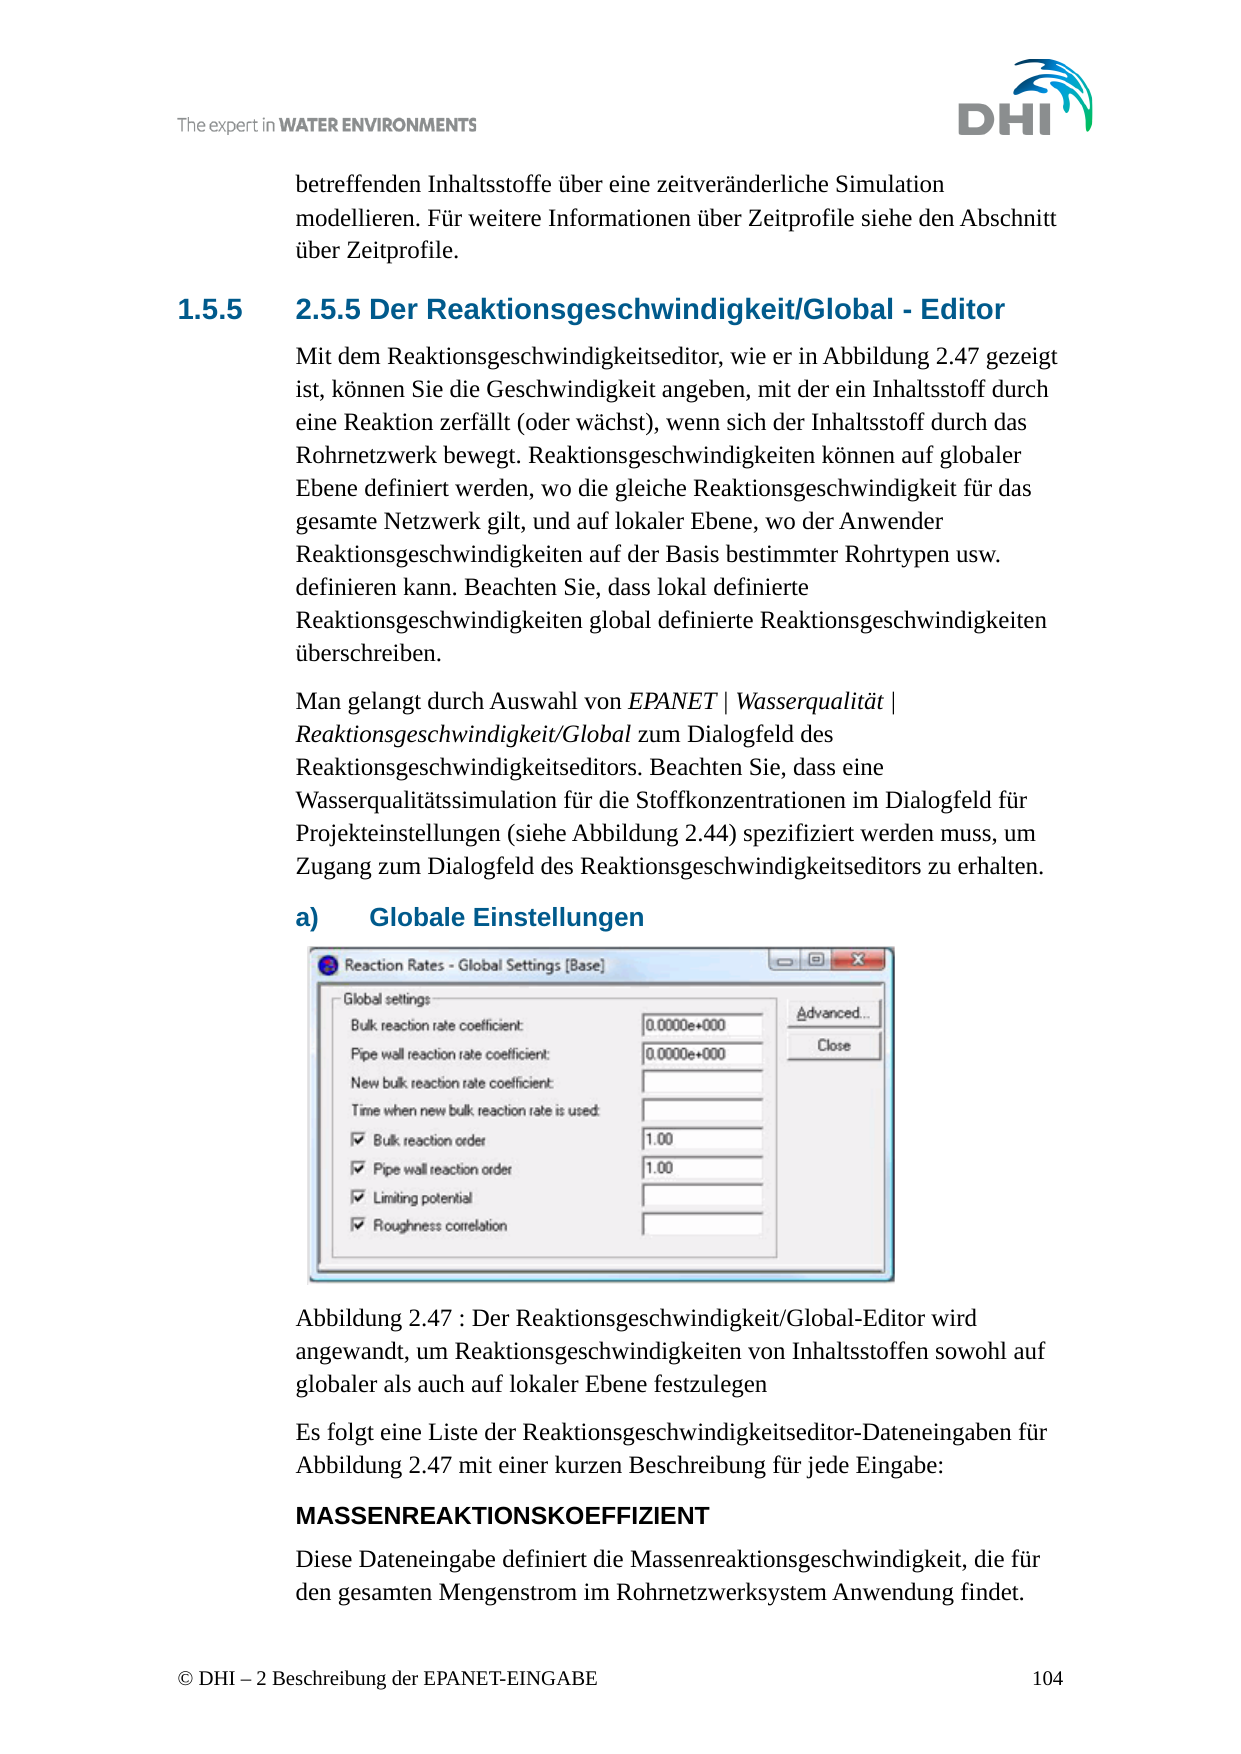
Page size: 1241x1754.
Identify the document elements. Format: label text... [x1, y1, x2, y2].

text betreffenden Inhaltsstoffe über eine zeitveränderliche Simulation modellieren. Für weitere Informationen über Zeitprofile siehe den Abschnitt über Zeitprofile. [295, 169, 1063, 264]
text Man gelangt durch Auswahl von EPANET | Wasserqualität | Reaktionsgeschwindigkeit/Global zum Dialogfeld des Reaktionsgeschwindigkeitseditors. Beachten Sie, dass eine Wasserqualitätssimulation für die Stoffkonzentrationen im Dialogfeld für Projekteinstellungen (siehe Abbildung 2.44) spezifiziert werden muss, um Zugang zum Dialogfeld des Reaktionsgeschwindigkeitseditors zu erhalten. [295, 686, 1063, 880]
subtitle 2.5.5 Der Reaktionsgeschwindigkeit/Global - Editor [177, 292, 1063, 326]
subtitle Globale Einstellungen [295, 902, 1063, 932]
text Abbildung 2.47 : Der Reaktionsgeschwindigkeit/Global-Editor wird angewandt, um Reaktionsgeschwindigkeiten von Inhaltsstoffen sowohl auf globaler als auch auf lokaler Ebene festzulegen [295, 1303, 1063, 1398]
picture [307, 946, 895, 1285]
picture [177, 117, 477, 135]
text Diese Dateneingabe definiert die Massenreaktionsgeschwindigkeit, die für den gesamten Mengenstrom im Rohrnetzwerksystem Anwendung findet. [295, 1544, 1063, 1606]
text Mit dem Reaktionsgeschwindigkeitseditor, wie er in Abbildung 2.47 gezeigt ist, können Sie die Geschwindigkeit angeben, mit der ein Inhaltsstoff durch eine Reaktion zerfällt (oder wächst), wenn sich der Inhaltsstoff durch das Rohrnetzwerk bewegt. Reaktionsgeschwindigkeiten können auf globaler Ebene definiert werden, wo die gleiche Reaktionsgeschwindigkeit für das gesamte Netzwerk gilt, und auf lokaler Ebene, wo der Anwender Reaktionsgeschwindigkeiten auf der Basis bestimmter Rohrtypen usw. definieren kann. Beachten Sie, dass lokal definierte Reaktionsgeschwindigkeiten global definierte Reaktionsgeschwindigkeiten überschreiben. [295, 341, 1063, 667]
picture [958, 59, 1093, 135]
subtitle MASSENREAKTIONSKOEFFIZIENT [295, 1501, 1063, 1529]
text Es folgt eine Liste der Reaktionsgeschwindigkeitseditor-Dateneingaben für Abbildung 2.47 mit einer kurzen Beschreibung für jede Eingabe: [295, 1417, 1063, 1479]
